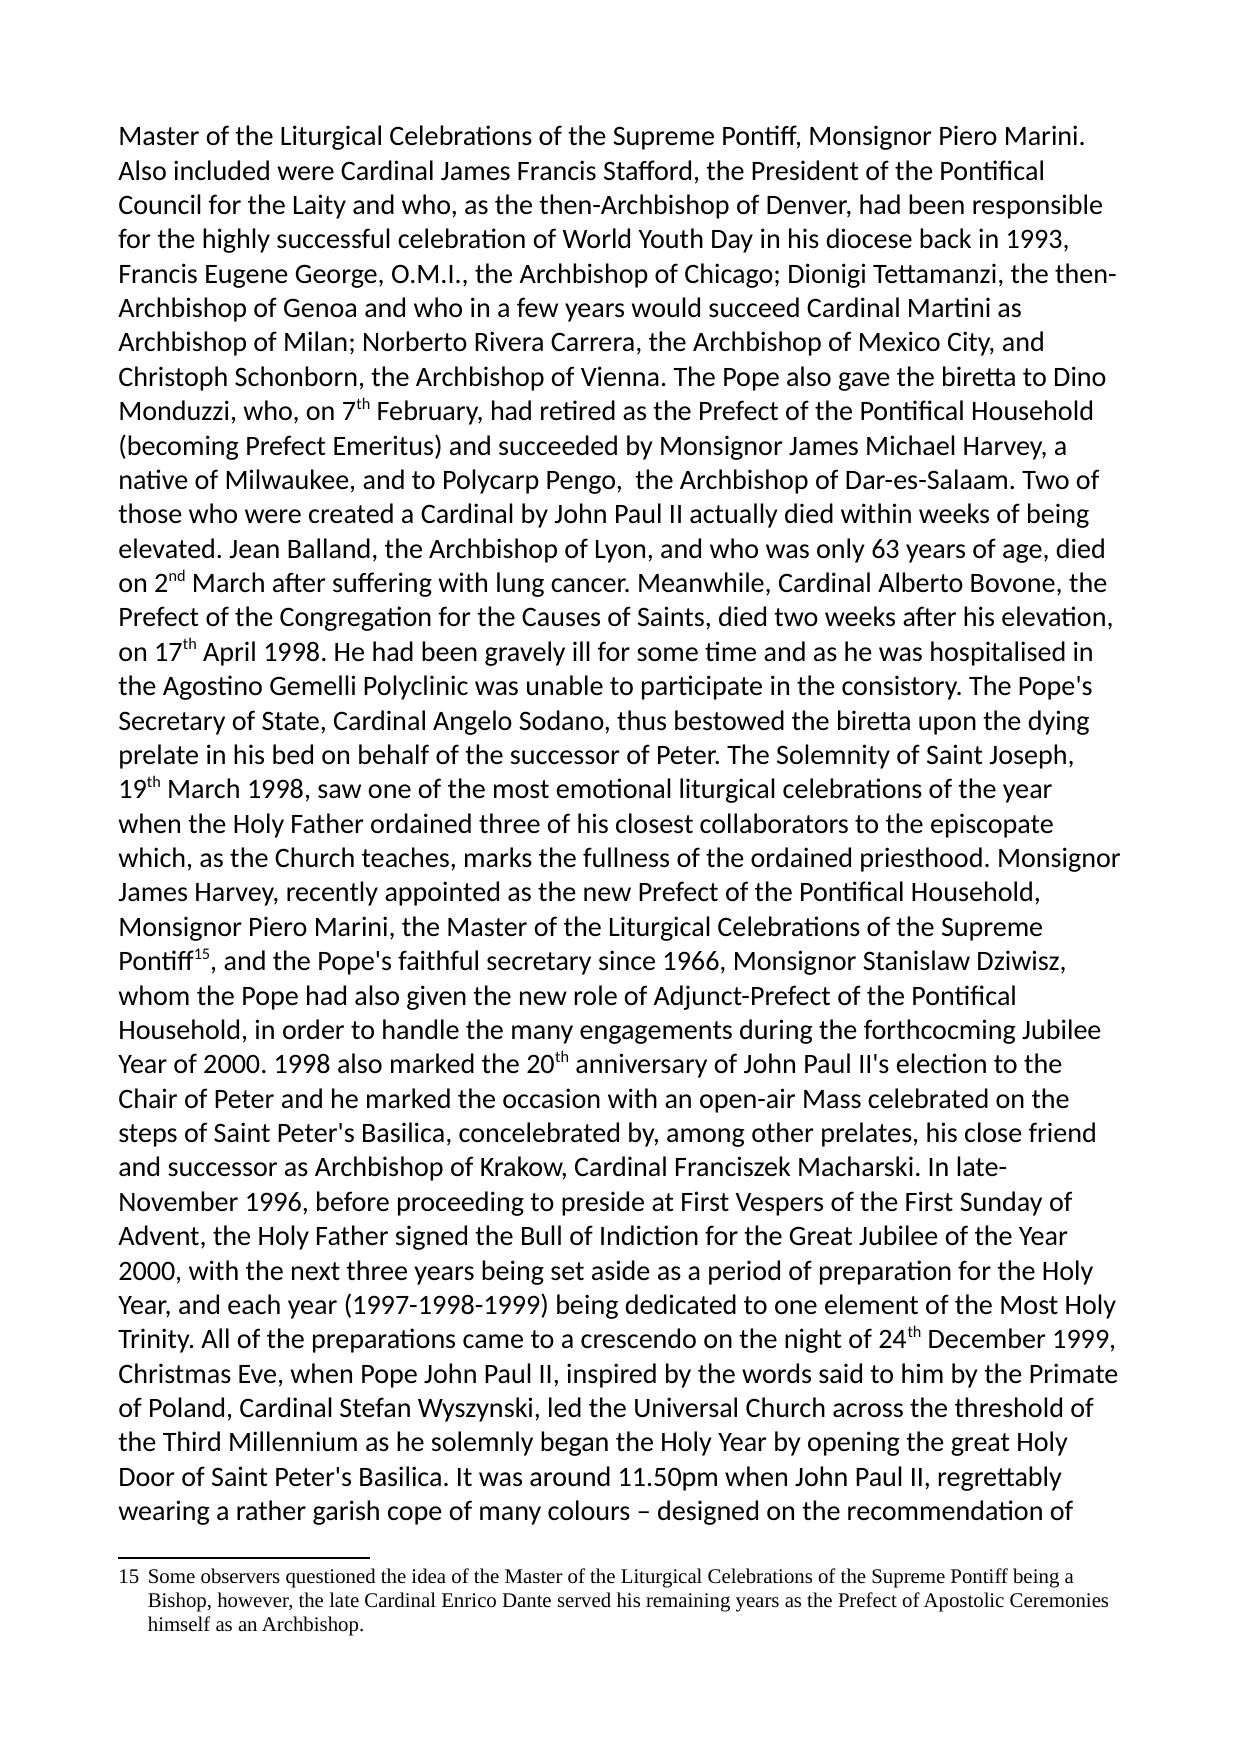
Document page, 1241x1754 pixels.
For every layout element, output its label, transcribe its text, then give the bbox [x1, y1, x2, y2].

text Some observers questioned the idea of the Master of the Liturgical Celebrations of the Supreme Pontiff being a Bishop, however, the late Cardinal Enrico Dante served his remaining years as the Prefect of Apostolic Ceremonies himself as an Archbishop. [118, 1564, 1122, 1636]
text Master of the Liturgical Celebrations of the Supreme Pontiff, Monsignor Piero Marini. Also included were Cardinal James Francis Stafford, the President of the Pontifical Council for the Laity and who, as the then-Archbishop of Denver, had been responsible for the highly successful celebration of World Youth Day in his diocese back in 1993, Francis Eugene George, O.M.I., the Archbishop of Chicago; Dionigi Tettamanzi, the then-Archbishop of Genoa and who in a few years would succeed Cardinal Martini as Archbishop of Milan; Norberto Rivera Carrera, the Archbishop of Mexico City, and Christoph Schonborn, the Archbishop of Vienna. The Pope also gave the biretta to Dino Monduzzi, who, on 7th February, had retired as the Prefect of the Pontifical Household (becoming Prefect Emeritus) and succeeded by Monsignor James Michael Harvey, a native of Milwaukee, and to Polycarp Pengo, the Archbishop of Dar-es-Salaam. Two of those who were created a Cardinal by John Paul II actually died within weeks of being elevated. Jean Balland, the Archbishop of Lyon, and who was only 63 years of age, died on 2nd March after suffering with lung cancer. Meanwhile, Cardinal Alberto Bovone, the Prefect of the Congregation for the Causes of Saints, died two weeks after his elevation, on 17th April 1998. He had been gravely ill for some time and as he was hospitalised in the Agostino Gemelli Polyclinic was unable to participate in the consistory. The Pope's Secretary of State, Cardinal Angelo Sodano, thus bestowed the biretta upon the dying prelate in his bed on behalf of the successor of Peter. The Solemnity of Saint Joseph, 19th March 1998, saw one of the most emotional liturgical celebrations of the year when the Holy Father ordained three of his closest collaborators to the episcopate which, as the Church teaches, marks the fullness of the ordained priesthood. Monsignor James Harvey, recently appointed as the new Prefect of the Pontifical Household, Monsignor Piero Marini, the Master of the Liturgical Celebrations of the Supreme Pontiff, and the Pope's faithful secretary since 1966, Monsignor Stanislaw Dziwisz, whom the Pope had also given the new role of Adjunct-Prefect of the Pontifical Household, in order to handle the many engagements during the forthcocming Jubilee Year of 2000. 1998 also marked the 20th anniversary of John Paul II's election to the Chair of Peter and he marked the occasion with an open-air Mass celebrated on the steps of Saint Peter's Basilica, concelebrated by, among other prelates, his close friend and successor as Archbishop of Krakow, Cardinal Franciszek Macharski. In late-November 1996, before proceeding to preside at First Vespers of the First Sunday of Advent, the Holy Father signed the Bull of Indiction for the Great Jubilee of the Year 2000, with the next three years being set aside as a period of preparation for the Holy Year, and each year (1997-1998-1999) being dedicated to one element of the Most Holy Trinity. All of the preparations came to a crescendo on the night of 24th December 1999, Christmas Eve, when Pope John Paul II, inspired by the words said to him by the Primate of Poland, Cardinal Stefan Wyszynski, led the Universal Church across the threshold of the Third Millennium as he solemnly began the Holy Year by opening the great Holy Door of Saint Peter's Basilica. It was around 11.50pm when John Paul II, regrettably wearing a rather garish cope of many colours – designed on the recommendation of [118, 118, 1122, 1527]
